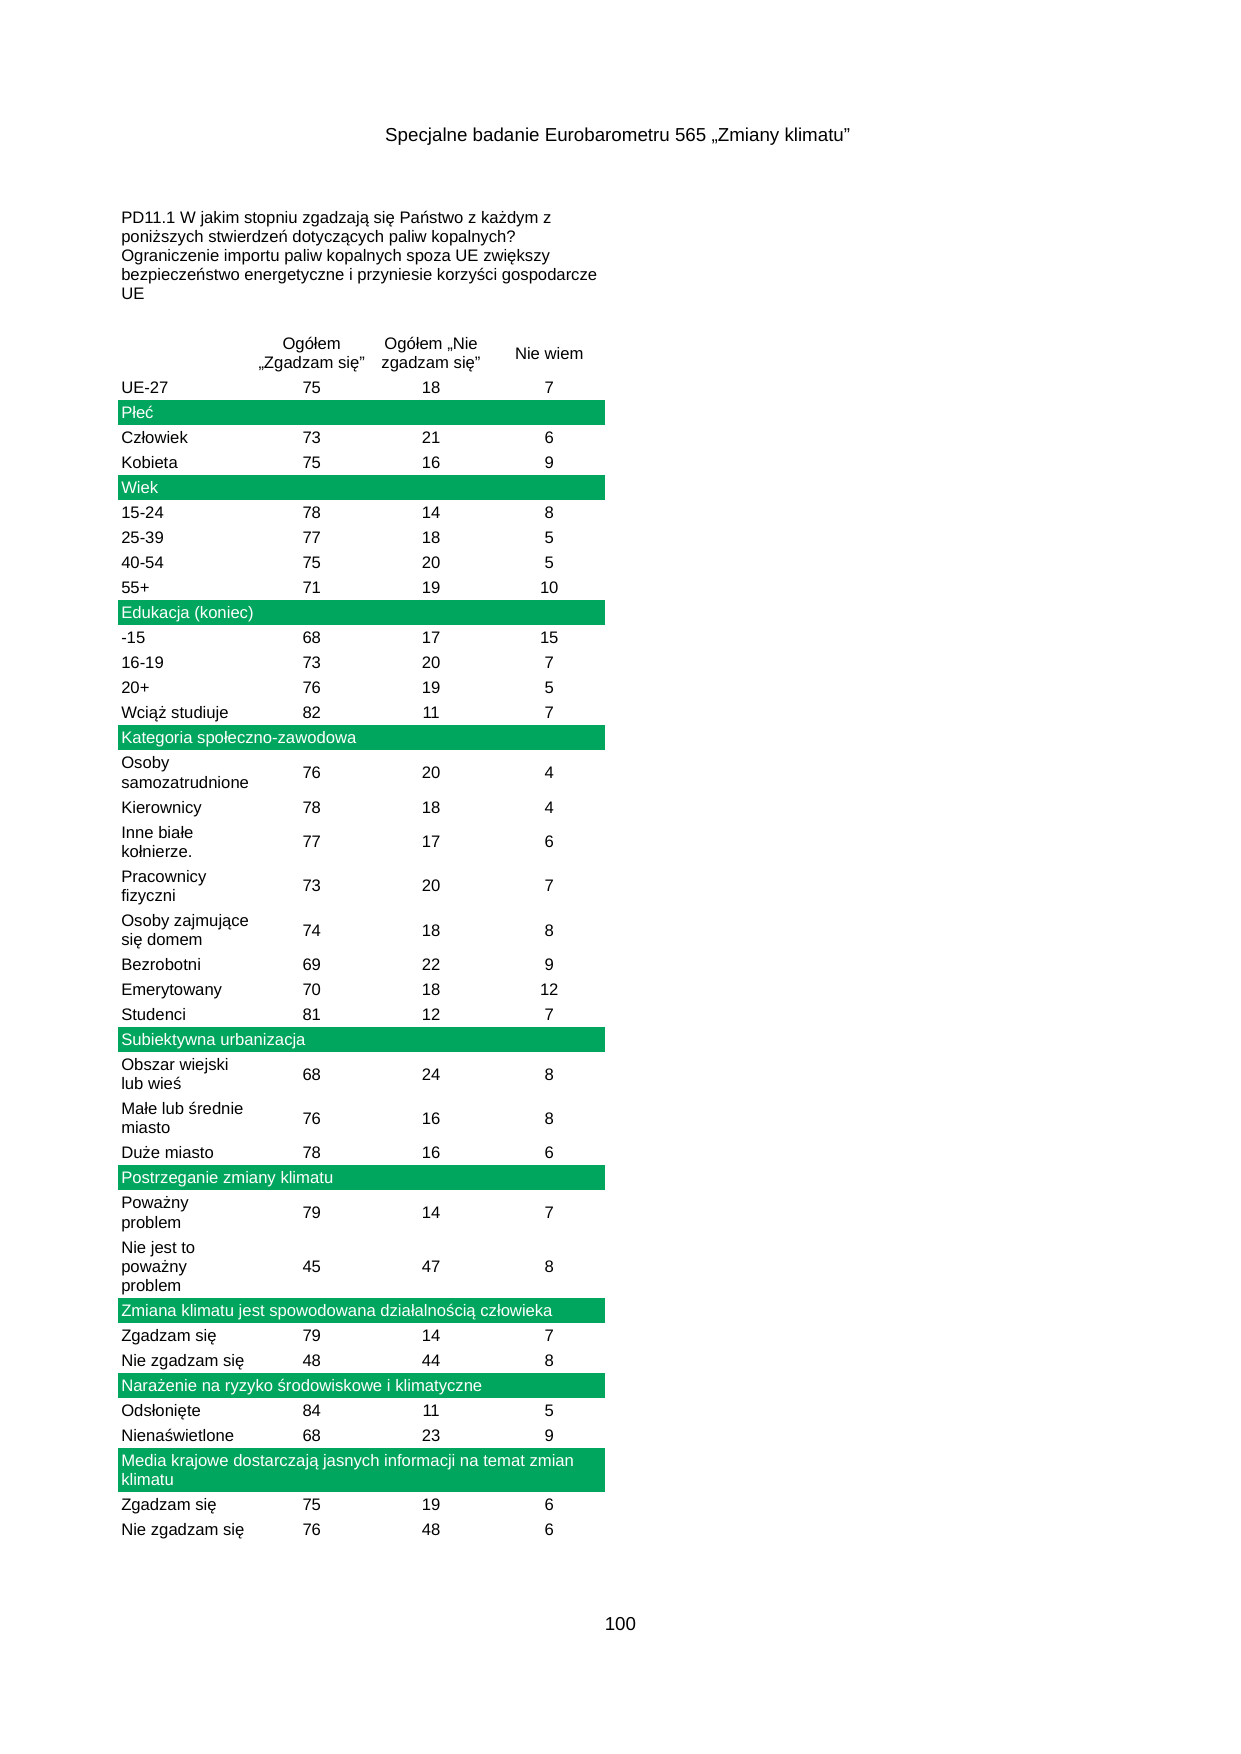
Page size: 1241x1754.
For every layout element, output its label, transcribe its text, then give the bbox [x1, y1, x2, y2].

table_cell Nie jest to poważny problem [118, 1235, 254, 1298]
table_cell Zgadzam się [118, 1323, 254, 1348]
table_cell 11 [369, 700, 492, 725]
table_cell [369, 306, 492, 331]
table_cell 76 [254, 675, 369, 700]
table_cell Wciąż studiuje [118, 700, 254, 725]
table_cell [254, 306, 369, 331]
table_cell 78 [254, 1140, 369, 1165]
table_cell 71 [254, 575, 369, 600]
table_cell 21 [369, 425, 492, 450]
table_cell 20 [369, 864, 492, 908]
table_cell 79 [254, 1323, 369, 1348]
table_cell Kobieta [118, 450, 254, 475]
table_cell Płeć [118, 400, 605, 425]
table_cell 74 [254, 908, 369, 952]
table_cell 20 [369, 550, 492, 575]
table_cell Pracownicy fizyczni [118, 864, 254, 908]
table_cell 5 [493, 525, 605, 550]
table_cell Zmiana klimatu jest spowodowana działalnością człowieka [118, 1298, 605, 1323]
table_cell 73 [254, 864, 369, 908]
table_cell Duże miasto [118, 1140, 254, 1165]
table_cell 70 [254, 977, 369, 1002]
table_cell 77 [254, 525, 369, 550]
table_cell Narażenie na ryzyko środowiskowe i klimatyczne [118, 1373, 605, 1398]
table_cell 73 [254, 650, 369, 675]
table_cell 10 [493, 575, 605, 600]
table_cell 11 [369, 1398, 492, 1423]
table_cell 68 [254, 1052, 369, 1096]
table_cell 75 [254, 375, 369, 400]
table_cell 48 [369, 1517, 492, 1542]
table_cell 75 [254, 550, 369, 575]
table_cell 16 [369, 450, 492, 475]
table_cell Ogółem „Nie zgadzam się” [369, 331, 492, 375]
table_cell 4 [493, 750, 605, 794]
table_cell 9 [493, 450, 605, 475]
table_cell 12 [493, 977, 605, 1002]
table_cell 6 [493, 425, 605, 450]
table_cell Bezrobotni [118, 952, 254, 977]
table_cell 14 [369, 1190, 492, 1234]
table_cell 16-19 [118, 650, 254, 675]
table_cell 20 [369, 650, 492, 675]
table_cell 76 [254, 1096, 369, 1140]
table_cell 18 [369, 977, 492, 1002]
table_cell 7 [493, 650, 605, 675]
table_cell Edukacja (koniec) [118, 600, 605, 625]
table_cell 9 [493, 952, 605, 977]
table_cell 8 [493, 1096, 605, 1140]
table_cell Człowiek [118, 425, 254, 450]
table_cell 5 [493, 1398, 605, 1423]
table_cell [493, 306, 605, 331]
table_cell -15 [118, 625, 254, 650]
table_cell 81 [254, 1002, 369, 1027]
table_cell 75 [254, 1492, 369, 1517]
table_cell 78 [254, 795, 369, 819]
table_cell 45 [254, 1235, 369, 1298]
table_cell 7 [493, 864, 605, 908]
table_cell 6 [493, 1140, 605, 1165]
table_cell [118, 331, 254, 375]
table_cell 15 [493, 625, 605, 650]
table_cell Ogółem „Zgadzam się” [254, 331, 369, 375]
table_cell Postrzeganie zmiany klimatu [118, 1165, 605, 1190]
table_cell 40-54 [118, 550, 254, 575]
table_cell 17 [369, 625, 492, 650]
table_cell 5 [493, 675, 605, 700]
table_cell Nie zgadzam się [118, 1517, 254, 1542]
table_cell Odsłonięte [118, 1398, 254, 1423]
table_cell 7 [493, 700, 605, 725]
table_cell 12 [369, 1002, 492, 1027]
table_cell Kierownicy [118, 795, 254, 819]
table_cell Kategoria społeczno-zawodowa [118, 725, 605, 750]
table_cell Nie zgadzam się [118, 1348, 254, 1373]
table_cell 18 [369, 525, 492, 550]
table_cell 44 [369, 1348, 492, 1373]
table_cell 8 [493, 1235, 605, 1298]
table_cell 25-39 [118, 525, 254, 550]
table_cell 18 [369, 375, 492, 400]
table_cell 76 [254, 1517, 369, 1542]
table_cell 68 [254, 625, 369, 650]
table_cell 8 [493, 908, 605, 952]
table_cell Inne białe kołnierze. [118, 820, 254, 864]
table_cell 4 [493, 795, 605, 819]
table_cell 18 [369, 795, 492, 819]
table_cell Nienaświetlone [118, 1423, 254, 1448]
table_cell 16 [369, 1096, 492, 1140]
table_cell 84 [254, 1398, 369, 1423]
table_cell 14 [369, 500, 492, 525]
table_cell 17 [369, 820, 492, 864]
table_cell 73 [254, 425, 369, 450]
table_cell 76 [254, 750, 369, 794]
table_cell 48 [254, 1348, 369, 1373]
table_cell 24 [369, 1052, 492, 1096]
table_cell Osoby samozatrudnione [118, 750, 254, 794]
table_cell 82 [254, 700, 369, 725]
table_cell 7 [493, 1190, 605, 1234]
table_cell 69 [254, 952, 369, 977]
table_cell 19 [369, 675, 492, 700]
table_cell Subiektywna urbanizacja [118, 1027, 605, 1052]
table_cell Wiek [118, 475, 605, 500]
table_cell 20+ [118, 675, 254, 700]
table_cell 8 [493, 500, 605, 525]
table_cell Studenci [118, 1002, 254, 1027]
table_cell 7 [493, 1002, 605, 1027]
table_cell 9 [493, 1423, 605, 1448]
table_cell 19 [369, 1492, 492, 1517]
table_cell 79 [254, 1190, 369, 1234]
table_cell 20 [369, 750, 492, 794]
table_cell 6 [493, 1492, 605, 1517]
table_cell 16 [369, 1140, 492, 1165]
table_cell 23 [369, 1423, 492, 1448]
table_cell 8 [493, 1348, 605, 1373]
table_cell 8 [493, 1052, 605, 1096]
table_cell [118, 306, 254, 331]
table_cell 75 [254, 450, 369, 475]
table_cell 6 [493, 820, 605, 864]
table_cell 22 [369, 952, 492, 977]
table_cell 6 [493, 1517, 605, 1542]
table_cell 78 [254, 500, 369, 525]
table_cell 5 [493, 550, 605, 575]
table_cell 55+ [118, 575, 254, 600]
table_cell Emerytowany [118, 977, 254, 1002]
table_cell 7 [493, 1323, 605, 1348]
table_cell Małe lub średnie miasto [118, 1096, 254, 1140]
table_cell Zgadzam się [118, 1492, 254, 1517]
table_cell 47 [369, 1235, 492, 1298]
table_cell Osoby zajmujące się domem [118, 908, 254, 952]
table_cell 14 [369, 1323, 492, 1348]
table_cell 68 [254, 1423, 369, 1448]
table_cell 15-24 [118, 500, 254, 525]
table_cell 19 [369, 575, 492, 600]
table_cell 77 [254, 820, 369, 864]
table_cell 7 [493, 375, 605, 400]
table_cell 18 [369, 908, 492, 952]
table_cell Obszar wiejski lub wieś [118, 1052, 254, 1096]
table_header PD11.1 W jakim stopniu zgadzają się Państwo z każdym z poniższych stwierdzeń dotyczących paliw kopalnych? Ograniczenie importu paliw kopalnych spoza UE zwiększy bezpieczeństwo energetyczne i przyniesie korzyści gospodarcze UE [118, 205, 605, 306]
table_cell Nie wiem [493, 331, 605, 375]
table_cell Media krajowe dostarczają jasnych informacji na temat zmian klimatu [118, 1448, 605, 1492]
table_cell UE-27 [118, 375, 254, 400]
table_cell Poważny problem [118, 1190, 254, 1234]
